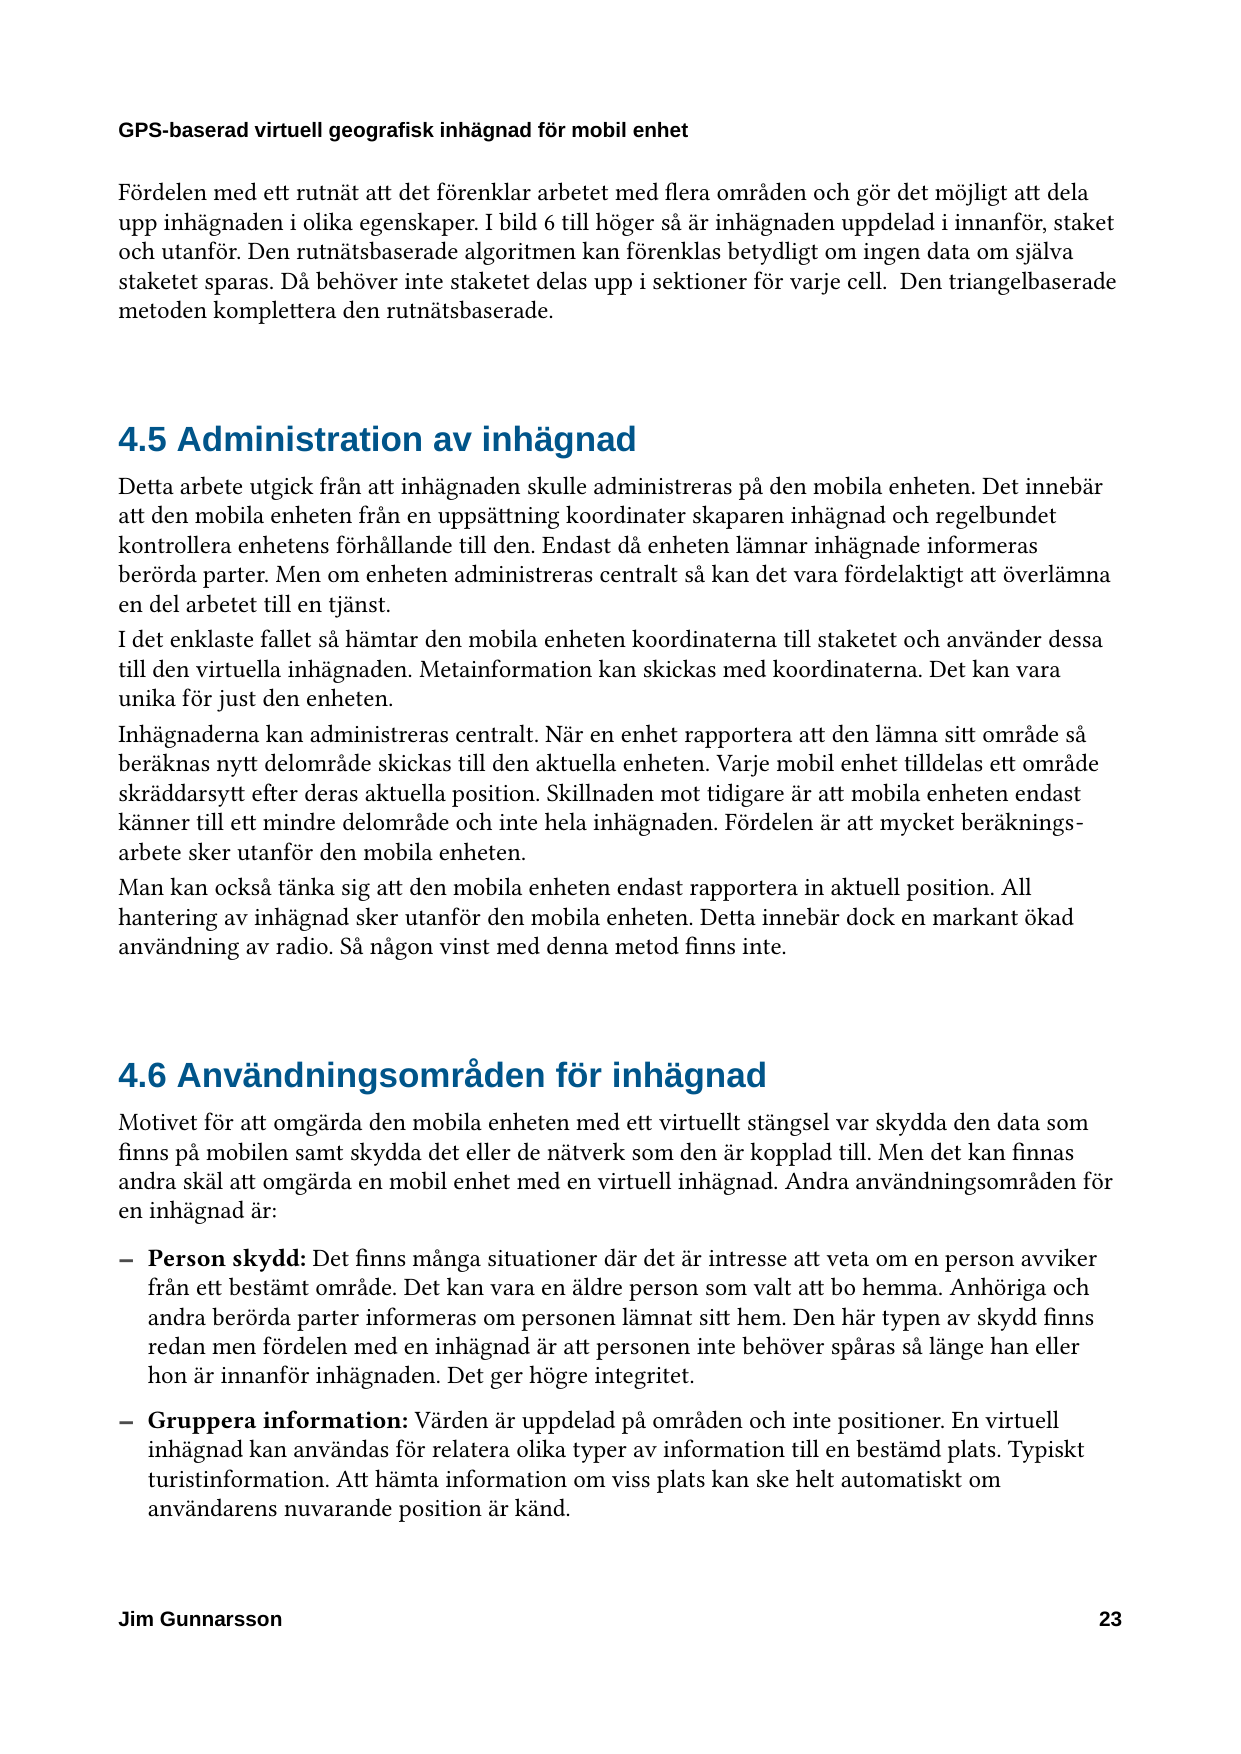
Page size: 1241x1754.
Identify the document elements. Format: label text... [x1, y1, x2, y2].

text Detta arbete utgick från att inhägnaden skulle administreras på den mobila enheten. Det innebär att den mobila enheten från en uppsättning koordinater skaparen inhägnad och regelbundet kontrollera enhetens förhållande till den. Endast då enheten lämnar inhägnade informeras berörda parter. Men om enheten administreras centralt så kan det vara fördelaktigt att överlämna en del arbetet till en tjänst. [118, 471, 1122, 618]
text Inhägnaderna kan administreras centralt. När en enhet rapportera att den lämna sitt område så beräknas nytt delområde skickas till den aktuella enheten. Varje mobil enhet tilldelas ett område skräddarsytt efter deras aktuella position. Skillnaden mot tidigare är att mobila enheten endast känner till ett mindre delområde och inte hela inhägnaden. Fördelen är att mycket beräknings­arbete sker utanför den mobila enheten. [118, 719, 1122, 866]
list Person skydd: Det finns många situationer där det är intresse att veta om en person avviker från ett bestämt område. Det kan vara en äldre person som valt att bo hemma. Anhöriga och andra berörda parter informeras om personen lämnat sitt hem. Den här typen av skydd finns redan men fördelen med en inhägnad är att personen inte behöver spåras så länge han eller hon är innanför inhägnaden. Det ger högre integritet. [118, 1242, 1122, 1390]
subtitle Administration av inhägnad [118, 419, 1122, 459]
text Motivet för att omgärda den mobila enheten med ett virtuellt stängsel var skydda den data som finns på mobilen samt skydda det eller de nätverk som den är kopplad till. Men det kan finnas andra skäl att omgärda en mobil enhet med en virtuell inhägnad. Andra användningsområden för en inhägnad är: [118, 1107, 1122, 1225]
subtitle Användningsområden för inhägnad [118, 1055, 1122, 1095]
text I det enklaste fallet så hämtar den mobila enheten koordinaterna till staketet och använder dessa till den virtuella inhägnaden. Metainformation kan skickas med koordinaterna. Det kan vara unika för just den enheten. [118, 624, 1122, 713]
text Fördelen med ett rutnät att det förenklar arbetet med flera områden och gör det möjligt att dela upp inhägnaden i olika egenskaper. I bild 6 till höger så är inhägnaden uppdelad i innanför, staket och utanför. Den rutnätsbaserade algoritmen kan förenklas betydligt om ingen data om själva staketet sparas. Då behöver inte staketet delas upp i sektioner för varje cell. Den triangelbaserade metoden komplettera den rutnätsbaserade. [118, 177, 1122, 324]
list Gruppera information: Värden är uppdelad på områden och inte positioner. En virtuell inhägnad kan användas för relatera olika typer av information till en bestämd plats. Typiskt turistinformation. Att hämta information om viss plats kan ske helt automatiskt om användarens nuvarande position är känd. [118, 1405, 1122, 1523]
text Man kan också tänka sig att den mobila enheten endast rapportera in aktuell position. All hantering av inhägnad sker utanför den mobila enheten. Detta innebär dock en markant ökad användning av radio. Så någon vinst med denna metod finns inte. [118, 872, 1122, 960]
